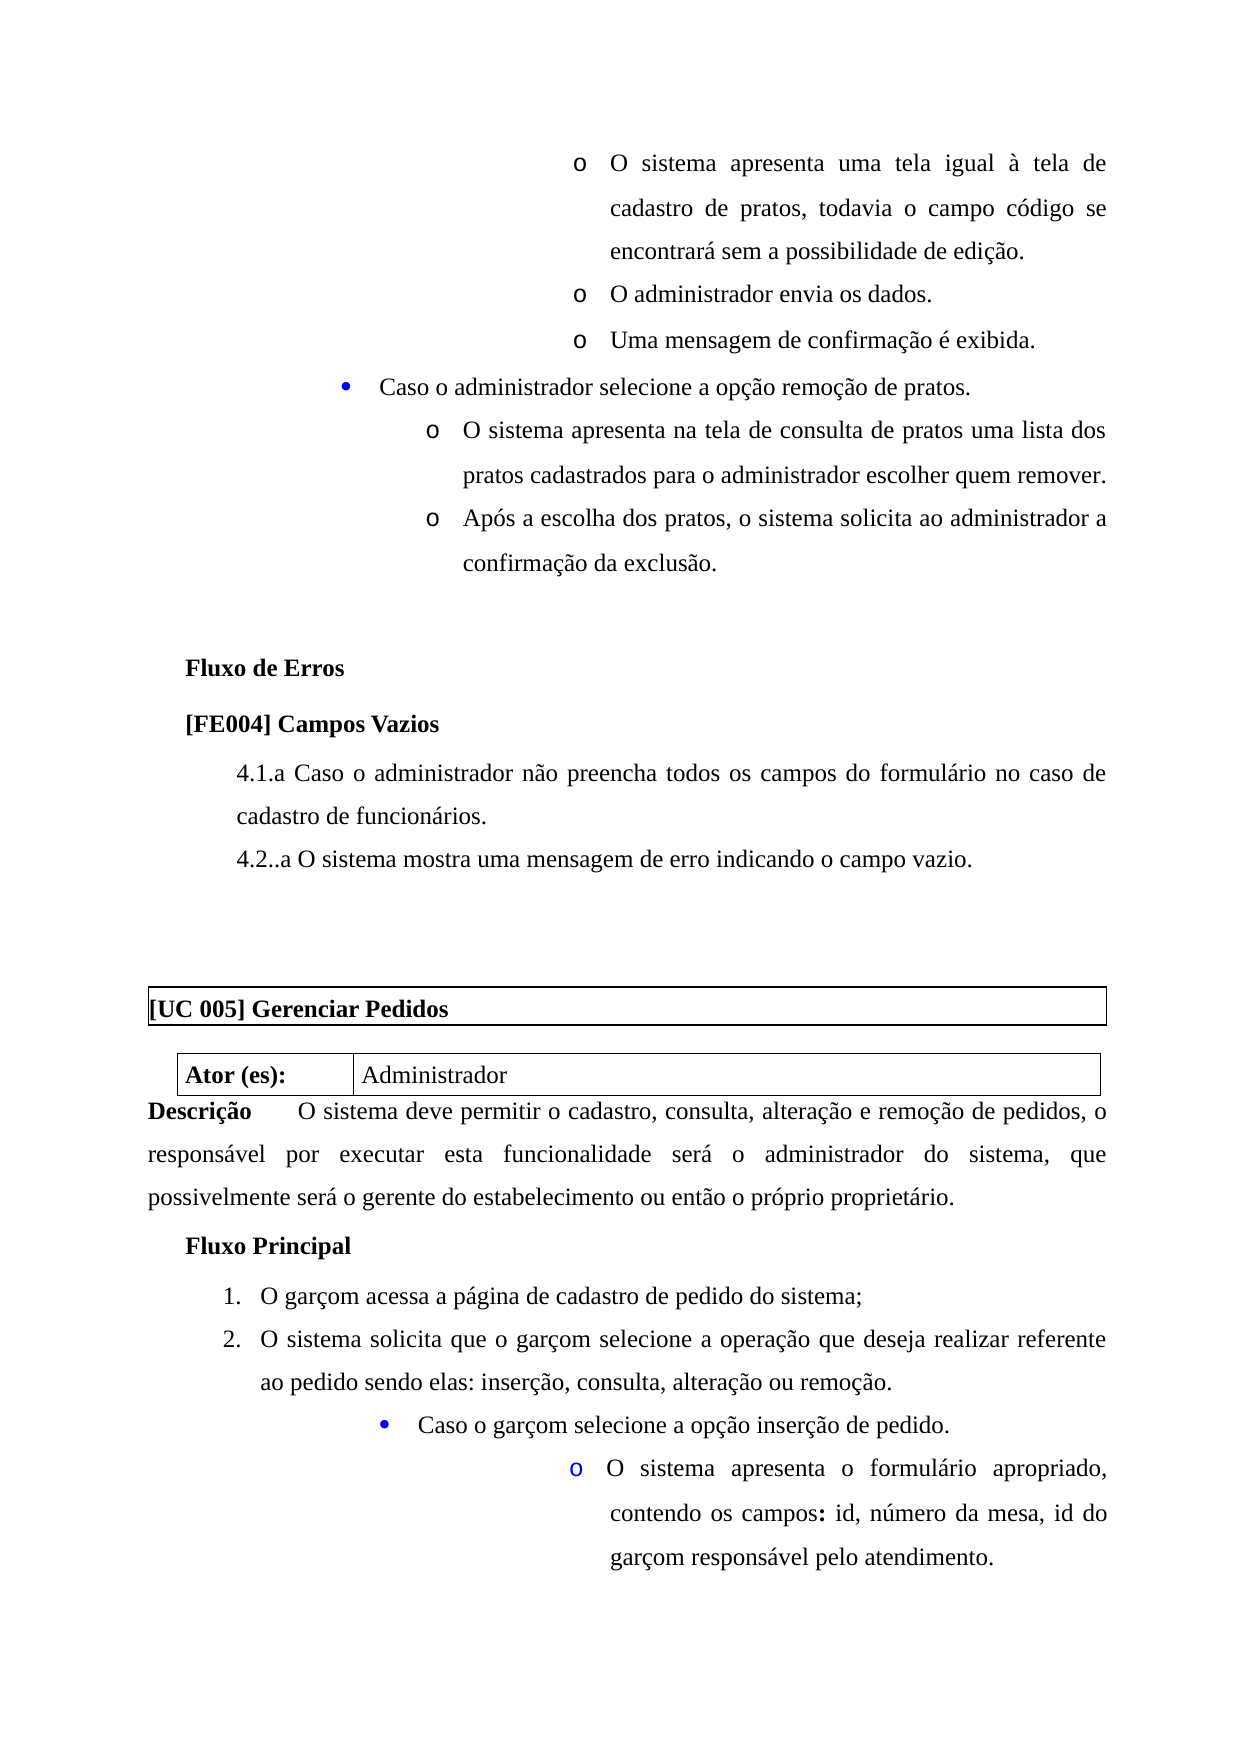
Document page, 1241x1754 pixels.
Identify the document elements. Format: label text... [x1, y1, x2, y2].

list Após a escolha dos pratos, o sistema solicita ao administrador a confirmação da exclusão. [425, 503, 1107, 577]
text Fluxo Principal [185, 1231, 1107, 1260]
list Caso o administrador selecione a opção remoção de pratos. [342, 372, 1107, 400]
list O sistema solicita que o garçom selecione a operação que deseja realizar referente ao pedido sendo elas: inserção, consulta, alteração ou remoção. [223, 1324, 1107, 1396]
list O sistema apresenta o formulário apropriado, contendo os campos: id, número da mesa, id do garçom responsável pelo atendimento. [568, 1453, 1107, 1570]
text 4.2..a O sistema mostra uma mensagem de erro indicando o campo vazio. [236, 844, 1107, 873]
text Fluxo de Erros [185, 653, 1107, 682]
list Uma mensagem de confirmação é exibida. [572, 325, 1107, 356]
list O sistema apresenta uma tela igual à tela de cadastro de pratos, todavia o campo código se encontrará sem a possibilidade de edição. [572, 148, 1107, 265]
list O garçom acessa a página de cadastro de pedido do sistema; [223, 1281, 1107, 1309]
text [FE004] Campos Vazios [185, 709, 1107, 738]
list O sistema apresenta na tela de consulta de pratos uma lista dos pratos cadastrados para o administrador escolher quem remover. [425, 415, 1107, 489]
text [UC 005] Gerenciar Pedidos [149, 988, 1106, 1024]
list Caso o garçom selecione a opção inserção de pedido. [380, 1410, 1107, 1439]
table_header Ator (es): [178, 1054, 353, 1095]
table_header Administrador [354, 1054, 1100, 1095]
text Descrição O sistema deve permitir o cadastro, consulta, alteração e remoção de pedidos, o responsável por executar esta funcionalidade será o administrador do sistema, que possivelmente será o gerente do estabelecimento ou então o próprio proprietário. [148, 1096, 1107, 1211]
text 4.1.a Caso o administrador não preencha todos os campos do formulário no caso de cadastro de funcionários. [236, 758, 1107, 830]
list O administrador envia os dados. [572, 279, 1107, 310]
